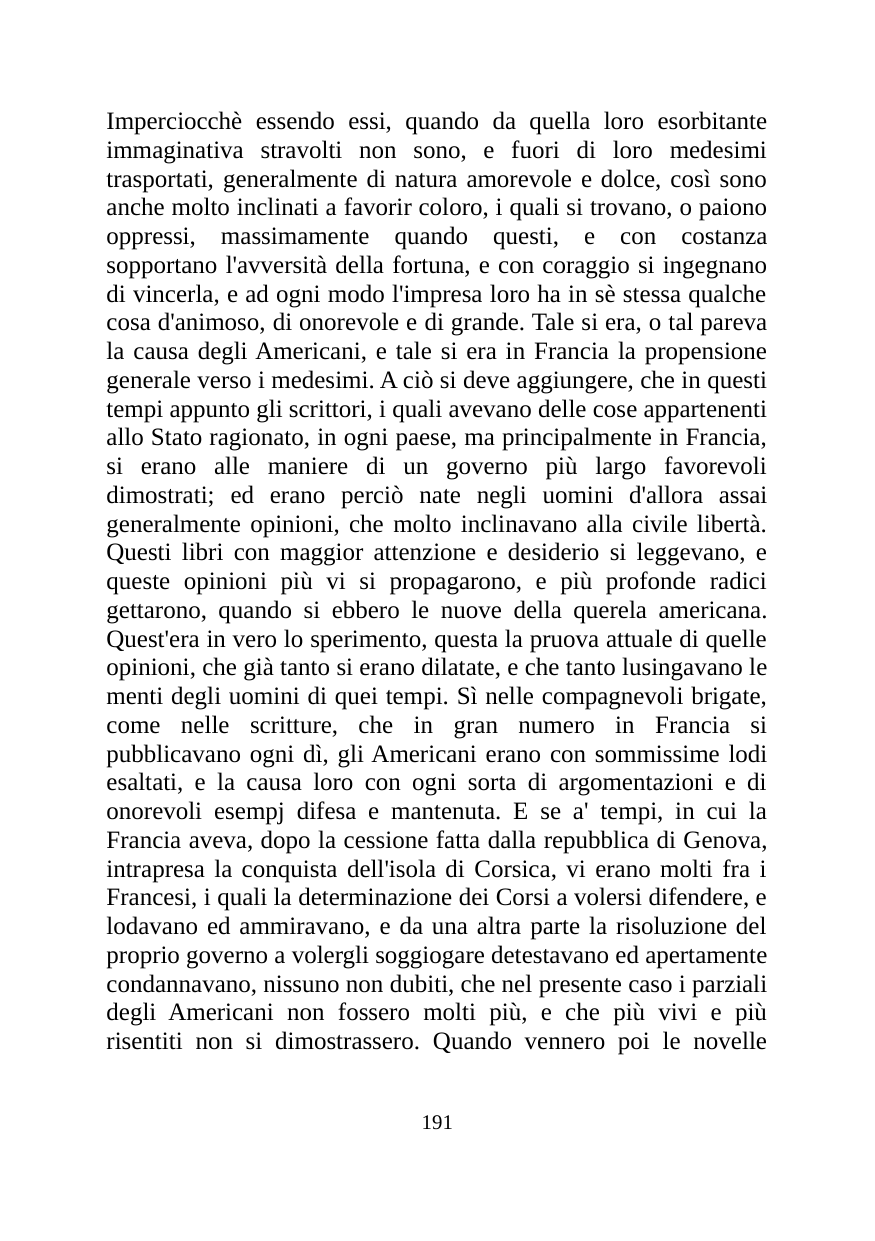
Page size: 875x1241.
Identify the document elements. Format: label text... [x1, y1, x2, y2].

text Imperciocchè essendo essi, quando da quella loro esorbitante immaginativa stravolti non sono, e fuori di loro medesimi trasportati, generalmente di natura amorevole e dolce, così sono anche molto inclinati a favorir coloro, i quali si trovano, o paiono oppressi, massimamente quando questi, e con costanza sopportano l'avversità della fortuna, e con coraggio si ingegnano di vincerla, e ad ogni modo l'impresa loro ha in sè stessa qualche cosa d'animoso, di onorevole e di grande. Tale si era, o tal pareva la causa degli Americani, e tale si era in Francia la propensione generale verso i medesimi. A ciò si deve aggiungere, che in questi tempi appunto gli scrittori, i quali avevano delle cose appartenenti allo Stato ragionato, in ogni paese, ma principalmente in Francia, si erano alle maniere di un governo più largo favorevoli dimostrati; ed erano perciò nate negli uomini d'allora assai generalmente opinioni, che molto inclinavano alla civile libertà. Questi libri con maggior attenzione e desiderio si leggevano, e queste opinioni più vi si propagarono, e più profonde radici gettarono, quando si ebbero le nuove della querela americana. Quest'era in vero lo sperimento, questa la pruova attuale di quelle opinioni, che già tanto si erano dilatate, e che tanto lusingavano le menti degli uomini di quei tempi. Sì nelle compagnevoli brigate, come nelle scritture, che in gran numero in Francia si pubblicavano ogni dì, gli Americani erano con sommissime lodi esaltati, e la causa loro con ogni sorta di argomentazioni e di onorevoli esempj difesa e mantenuta. E se a' tempi, in cui la Francia aveva, dopo la cessione fatta dalla repubblica di Genova, intrapresa la conquista dell'isola di Corsica, vi erano molti fra i Francesi, i quali la determinazione dei Corsi a volersi difendere, e lodavano ed ammiravano, e da una altra parte la risoluzione del proprio governo a volergli soggiogare detestavano ed apertamente condannavano, nissuno non dubiti, che nel presente caso i parziali degli Americani non fossero molti più, e che più vivi e più risentiti non si dimostrassero. Quando vennero poi le novelle [106, 106, 768, 1055]
